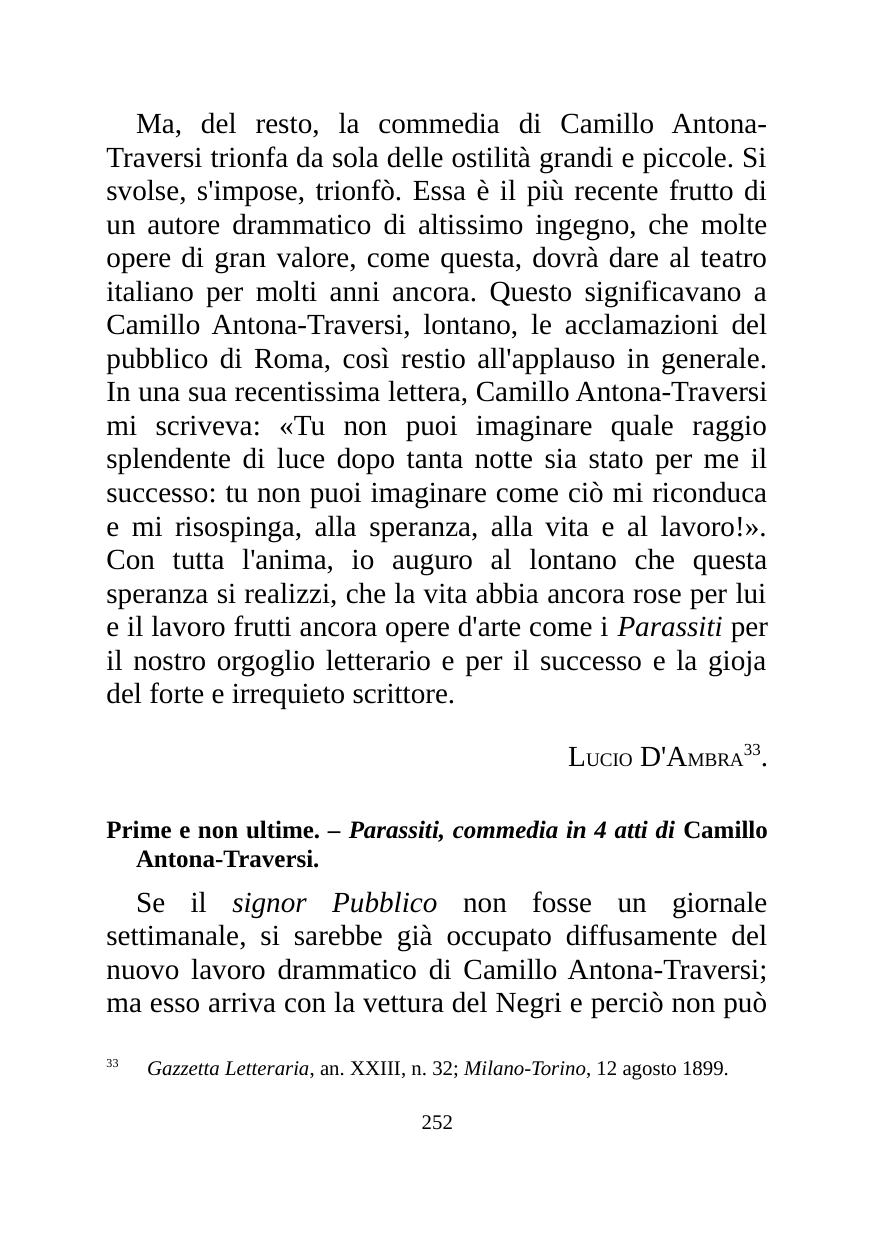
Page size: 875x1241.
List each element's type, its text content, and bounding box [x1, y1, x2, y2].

text Gazzetta Letteraria, an. XXIII, n. 32; Milano-Torino, 12 agosto 1899. [106, 1056, 768, 1080]
text Lucio D'Ambra. [106, 739, 768, 773]
subtitle Prime e non ultime. – Parassiti, commedia in 4 atti di Camillo Antona-Traversi. [106, 815, 768, 872]
text Se il signor Pubblico non fosse un giornale settimanale, si sarebbe già occupato diffusamente del nuovo lavoro drammatico di Camillo Antona-Traversi; ma esso arriva con la vettura del Negri e perciò non può [106, 885, 768, 1019]
text Ma, del resto, la commedia di Camillo Antona-Traversi trionfa da sola delle ostilità grandi e piccole. Si svolse, s'impose, trionfò. Essa è il più recente frutto di un autore drammatico di altissimo ingegno, che molte opere di gran valore, come questa, dovrà dare al teatro italiano per molti anni ancora. Questo significavano a Camillo Antona-Traversi, lontano, le acclamazioni del pubblico di Roma, così restio all'applauso in generale. In una sua recentissima lettera, Camillo Antona-Traversi mi scriveva: «Tu non puoi imaginare quale raggio splendente di luce dopo tanta notte sia stato per me il successo: tu non puoi imaginare come ciò mi riconduca e mi risospinga, alla speranza, alla vita e al lavoro!». Con tutta l'anima, io auguro al lontano che questa speranza si realizzi, che la vita abbia ancora rose per lui e il lavoro frutti ancora opere d'arte come i Parassiti per il nostro orgoglio letterario e per il successo e la gioja del forte e irrequieto scrittore. [106, 106, 768, 710]
